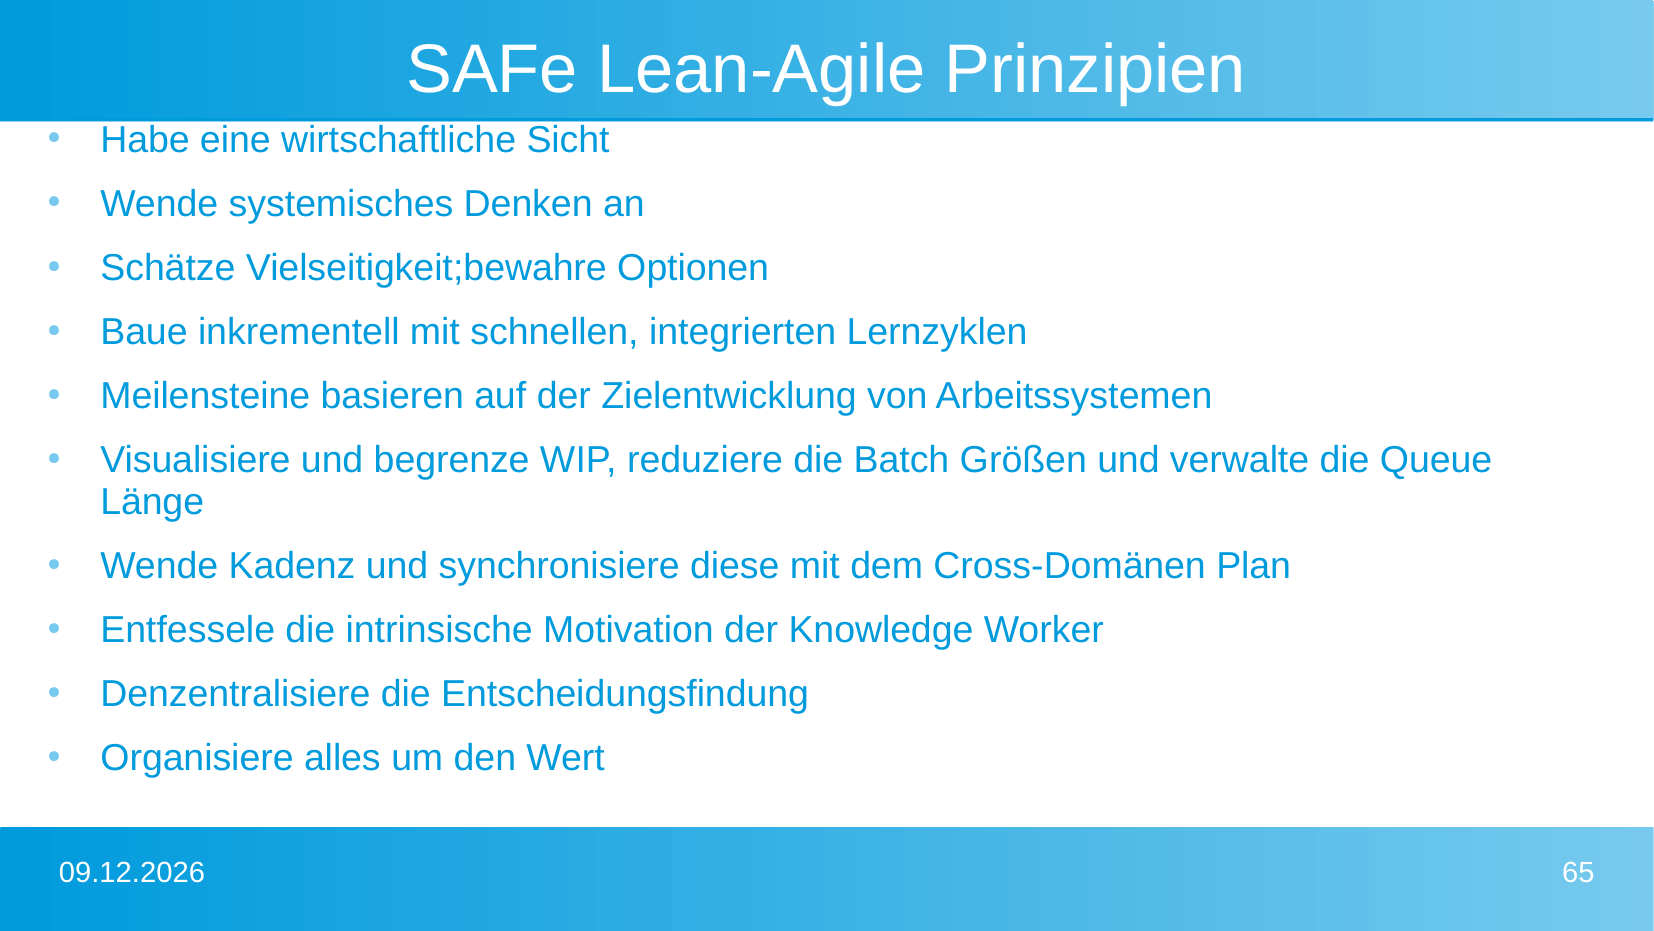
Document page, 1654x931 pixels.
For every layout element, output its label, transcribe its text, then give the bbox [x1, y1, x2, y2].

list Habe eine wirtschaftliche Sicht Wende systemisches Denken an Schätze Vielseitigkeit;bewahre Optionen Baue inkrementell mit schnellen, integrierten Lernzyklen Meilensteine basieren auf der Zielentwicklung von Arbeitssystemen Visualisiere und begrenze WIP, reduziere die Batch Größen und verwalte die Queue Länge Wende Kadenz und synchronisiere diese mit dem Cross-Domänen Plan Entfessele die intrinsische Motivation der Knowledge Worker Denzentralisiere die Entscheidungsfindung Organisiere alles um den Wert [29, 118, 1565, 867]
title SAFe Lean-Agile Prinzipien [59, 29, 1595, 108]
